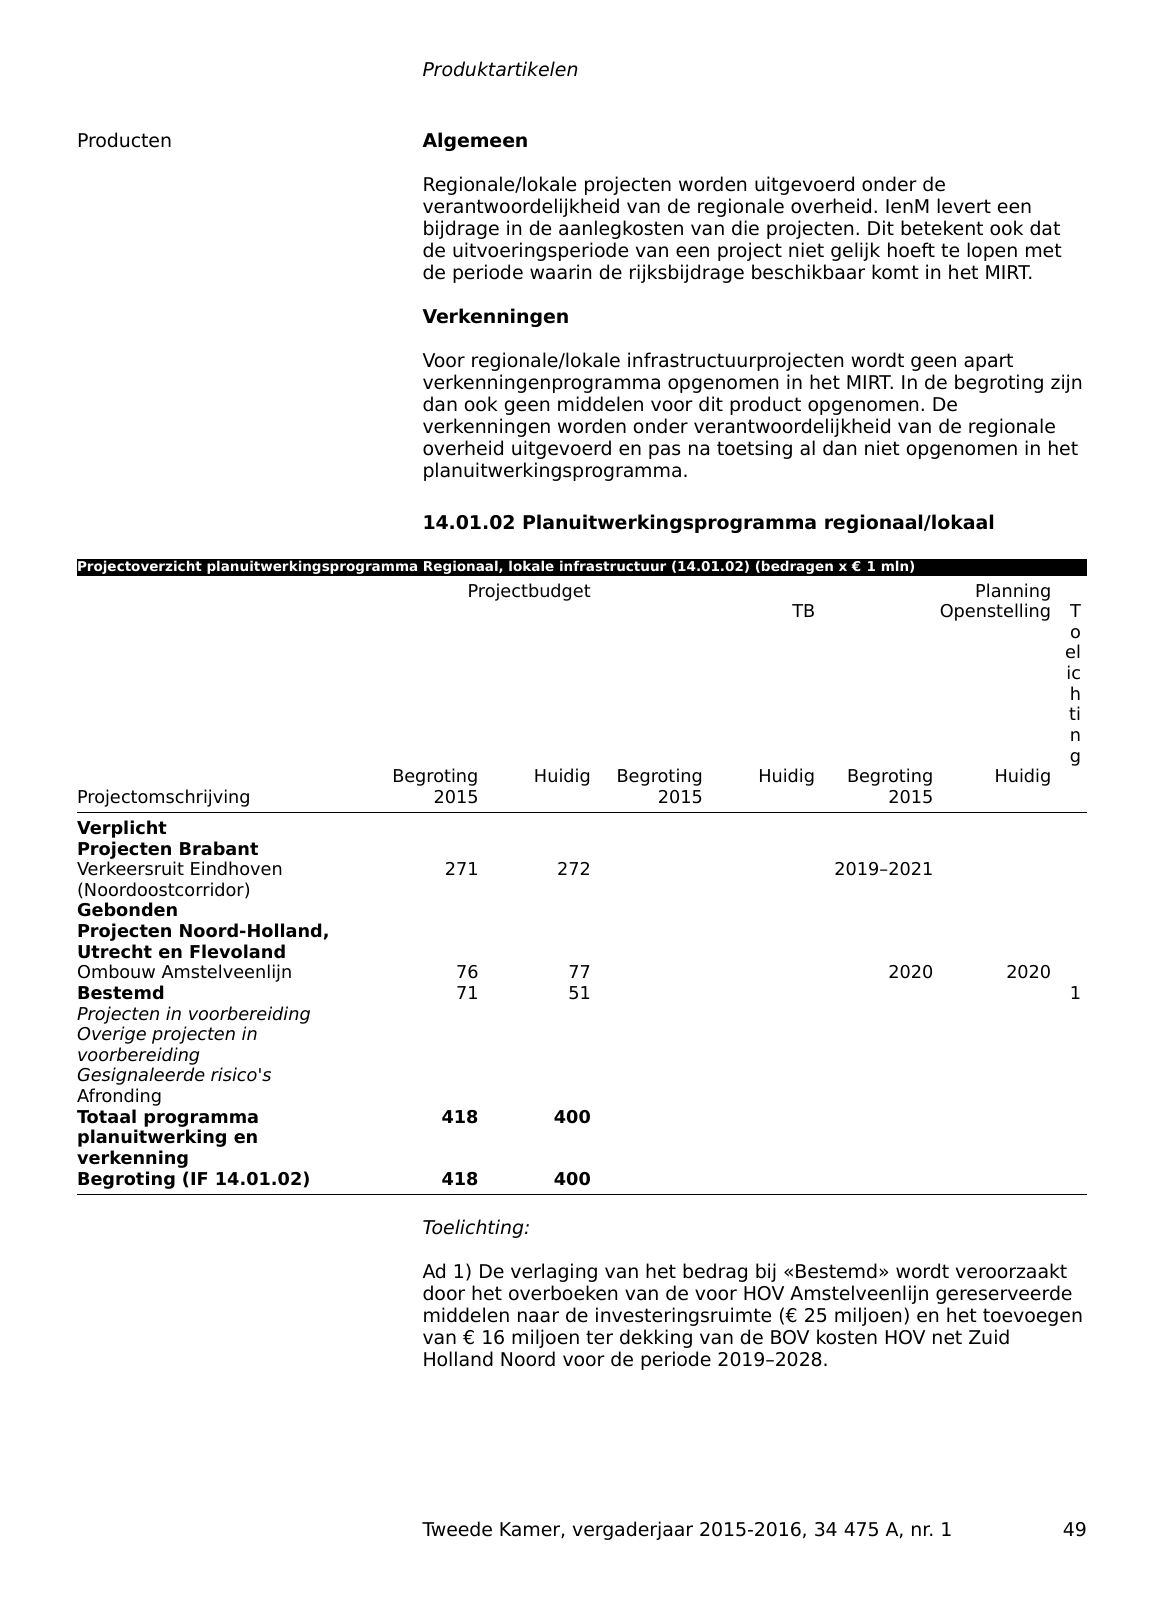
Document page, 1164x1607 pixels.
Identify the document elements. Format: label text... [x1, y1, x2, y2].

table_cell [1057, 900, 1087, 921]
table_cell [372, 1004, 484, 1024]
table_cell Projectbudget [372, 576, 596, 601]
table_cell [596, 813, 709, 838]
table_cell Gesignaleerde risico's [77, 1065, 372, 1086]
table_cell [372, 1086, 484, 1107]
table_cell [1057, 859, 1087, 900]
table_cell 2015 [596, 787, 709, 812]
table_cell [709, 859, 821, 900]
table_cell [484, 900, 596, 921]
subtitle Toelichting: [422, 1217, 1087, 1239]
table_cell [484, 787, 596, 812]
table_cell [939, 1065, 1057, 1086]
table_cell Verkeersruit Eindhoven (Noordoostcorridor) [77, 859, 372, 900]
table_cell [939, 983, 1057, 1003]
table_cell [939, 1024, 1057, 1065]
table_cell [1057, 1169, 1087, 1194]
table_cell [1057, 576, 1087, 601]
table_cell [821, 1086, 939, 1107]
table_cell Projecten Noord-Holland, Utrecht en Flevoland [77, 921, 372, 962]
table_cell [596, 1065, 709, 1086]
table_cell 1 [1057, 983, 1087, 1003]
table_cell [596, 1086, 709, 1107]
table_cell [596, 962, 709, 983]
table_cell [484, 1004, 596, 1024]
table_cell Openstelling [821, 601, 1057, 766]
table_cell [821, 900, 939, 921]
table_cell [821, 1004, 939, 1024]
table_cell Begroting [372, 766, 484, 787]
table_cell [372, 900, 484, 921]
table_cell [821, 839, 939, 859]
table_cell [484, 1024, 596, 1065]
table_cell TB [596, 601, 821, 766]
table_cell [939, 859, 1057, 900]
table_cell Projectomschrijving [77, 787, 372, 812]
table_cell [709, 983, 821, 1003]
table_cell Totaal programma planuitwerking en verkenning [77, 1107, 372, 1168]
table_cell 2015 [821, 787, 939, 812]
table_cell [821, 921, 939, 962]
table_cell [596, 900, 709, 921]
table_cell [709, 1169, 821, 1194]
table_cell 71 [372, 983, 484, 1003]
table_cell 2020 [939, 962, 1057, 983]
table_cell [1057, 1086, 1087, 1107]
table_cell 2019–2021 [821, 859, 939, 900]
table_cell 400 [484, 1169, 596, 1194]
table_cell Huidig [484, 766, 596, 787]
table_cell [939, 1107, 1057, 1168]
table_cell Planning [596, 576, 1057, 601]
table_cell [1057, 1024, 1087, 1065]
table_cell Gebonden [77, 900, 372, 921]
table_cell Begroting (IF 14.01.02) [77, 1169, 372, 1194]
table_cell [596, 1004, 709, 1024]
table_cell [709, 1004, 821, 1024]
text Voor regionale/lokale infrastructuurprojecten wordt geen apart verkenningenprogramma opgenomen in het MIRT. In de begroting zijn dan ook geen middelen voor dit product opgenomen. De verkenningen worden onder verantwoordelijkheid van de regionale overheid uitgevoerd en pas na toetsing al dan niet opgenomen in het planuitwerkingsprogramma. [422, 350, 1087, 482]
table_cell 76 [372, 962, 484, 983]
table_cell [821, 1169, 939, 1194]
table_cell Huidig [709, 766, 821, 787]
table_cell [821, 983, 939, 1003]
table_cell Huidig [939, 766, 1057, 787]
table_cell [372, 601, 484, 766]
table_cell [596, 921, 709, 962]
table_header Projectoverzicht planuitwerkingsprogramma Regionaal, lokale infrastructuur (14.01.02) (bedragen x € 1 mln) [77, 559, 1087, 575]
text Regionale/lokale projecten worden uitgevoerd onder de verantwoordelijkheid van de regionale overheid. IenM levert een bijdrage in de aanlegkosten van die projecten. Dit betekent ook dat de uitvoeringsperiode van een project niet gelijk hoeft te lopen met de periode waarin de rijksbijdrage beschikbaar komt in het MIRT. [422, 174, 1087, 284]
table_cell [821, 1107, 939, 1168]
table_cell 2020 [821, 962, 939, 983]
table_cell [939, 900, 1057, 921]
table_cell [939, 1004, 1057, 1024]
table_cell [596, 983, 709, 1003]
table_cell [709, 1086, 821, 1107]
table_cell 271 [372, 859, 484, 900]
table_cell 77 [484, 962, 596, 983]
table_cell [939, 839, 1057, 859]
table_cell Begroting [821, 766, 939, 787]
table_cell [1057, 1107, 1087, 1168]
subtitle 14.01.02 Planuitwerkingsprogramma regionaal/lokaal [422, 512, 1087, 534]
text Producten [77, 130, 399, 152]
table_cell [372, 839, 484, 859]
table_cell [709, 787, 821, 812]
table_cell [372, 921, 484, 962]
table_cell 2015 [372, 787, 484, 812]
table_cell Bestemd [77, 983, 372, 1003]
table_cell [1057, 766, 1087, 787]
table_cell [821, 1065, 939, 1086]
table_cell [709, 839, 821, 859]
table_cell [939, 787, 1057, 812]
table_cell Begroting [596, 766, 709, 787]
text Ad 1) De verlaging van het bedrag bij «Bestemd» wordt veroorzaakt door het overboeken van de voor HOV Amstelveenlijn gereserveerde middelen naar de investeringsruimte (€ 25 miljoen) en het toevoegen van € 16 miljoen ter dekking van de BOV kosten HOV net Zuid Holland Noord voor de periode 2019–2028. [422, 1261, 1087, 1371]
table_cell [484, 839, 596, 859]
table_cell 400 [484, 1107, 596, 1168]
table_cell [709, 900, 821, 921]
table_cell [596, 1107, 709, 1168]
table_cell [596, 839, 709, 859]
table_cell [484, 813, 596, 838]
table_cell [709, 1107, 821, 1168]
table_cell [77, 601, 372, 766]
table_cell Ombouw Amstelveenlijn [77, 962, 372, 983]
table_cell [372, 813, 484, 838]
table_cell Afronding [77, 1086, 372, 1107]
table_cell [77, 576, 372, 601]
table_cell [709, 813, 821, 838]
table_cell 418 [372, 1107, 484, 1168]
table_cell [821, 1024, 939, 1065]
table_cell [1057, 921, 1087, 962]
table_cell [596, 1024, 709, 1065]
table_cell [484, 1065, 596, 1086]
subtitle [77, 152, 399, 160]
table_cell [1057, 787, 1087, 812]
table_cell [1057, 813, 1087, 838]
table_cell [821, 813, 939, 838]
table_cell [709, 1024, 821, 1065]
table_cell [939, 921, 1057, 962]
table_cell [709, 1065, 821, 1086]
table_cell [709, 962, 821, 983]
table_cell [484, 1086, 596, 1107]
table_cell [372, 1024, 484, 1065]
subtitle Verkenningen [422, 306, 1087, 328]
table_cell [709, 921, 821, 962]
table_cell [372, 1065, 484, 1086]
table_cell Projecten Brabant [77, 839, 372, 859]
table_cell [484, 921, 596, 962]
table_cell [1057, 962, 1087, 983]
table_cell [1057, 1004, 1087, 1024]
table_cell [596, 859, 709, 900]
table_cell [77, 766, 372, 787]
table_cell 272 [484, 859, 596, 900]
table_cell [939, 813, 1057, 838]
table_cell Overige projecten in voorbereiding [77, 1024, 372, 1065]
table_cell 418 [372, 1169, 484, 1194]
table_cell Projecten in voorbereiding [77, 1004, 372, 1024]
table_cell [1057, 839, 1087, 859]
table_cell 51 [484, 983, 596, 1003]
table_cell Verplicht [77, 813, 372, 838]
table_cell [1057, 1065, 1087, 1086]
table_cell [484, 601, 596, 766]
table_cell [596, 1169, 709, 1194]
table_cell [939, 1086, 1057, 1107]
subtitle Algemeen [422, 130, 1087, 152]
table_cell Toelichting [1057, 601, 1087, 766]
table_cell [939, 1169, 1057, 1194]
